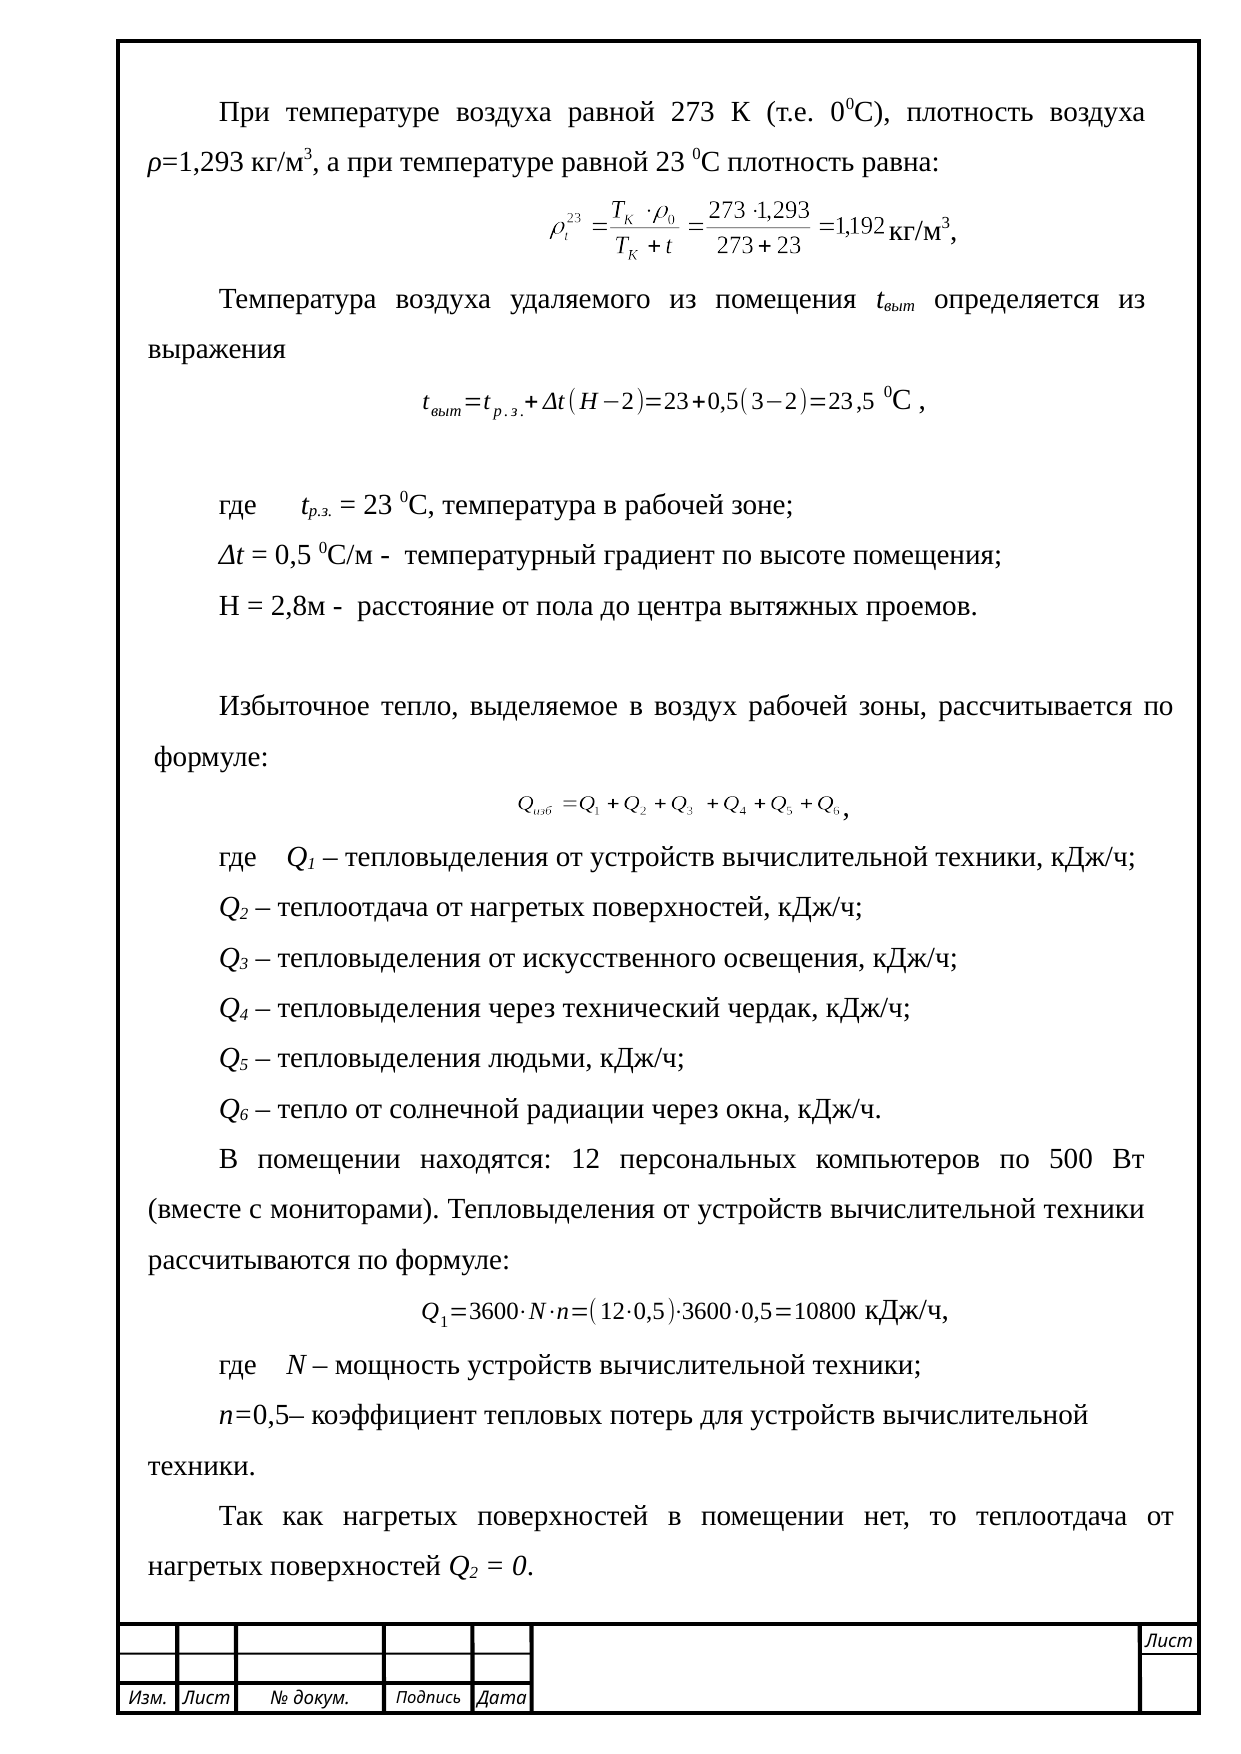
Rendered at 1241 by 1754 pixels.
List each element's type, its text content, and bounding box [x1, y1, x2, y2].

text Δt = 0,5 0С/м - температурный градиент по высоте помещения; [148, 537, 1175, 571]
text кг/м3, [148, 194, 1175, 264]
text кДж/ч, [148, 1292, 1146, 1330]
text Q2 – теплоотдача от нагретых поверхностей, кДж/ч; [153, 889, 1175, 923]
text Так как нагретых поверхностей в помещении нет, то теплоотдача от нагретых поверхностей Q2 = 0. [148, 1498, 1175, 1582]
text где tр.з. = 23 0С, температура в рабочей зоне; [148, 487, 1175, 521]
text H = 2,8м - расстояние от пола до центра вытяжных проемов. [153, 588, 1175, 621]
text где Q1 – тепловыделения от устройств вычислительной техники, кДж/ч; [153, 839, 1175, 873]
text В помещении находятся: 12 персональных компьютеров по 500 Вт (вместе с мониторами). Тепловыделения от устройств вычислительной техники рассчитываются по формуле: [148, 1141, 1146, 1275]
text Q6 – тепло от солнечной радиации через окна, кДж/ч. [153, 1091, 1175, 1124]
text где N – мощность устройств вычислительной техники; [148, 1347, 1175, 1381]
text Избыточное тепло, выделяемое в воздух рабочей зоны, рассчитывается по формуле: [153, 688, 1175, 772]
text , [148, 789, 1146, 822]
text n=0,5– коэффициент тепловых потерь для устройств вычислительной техники. [148, 1397, 1175, 1481]
text 0С , [120, 382, 1175, 420]
text Q3 – тепловыделения от искусственного освещения, кДж/ч; [153, 940, 1175, 973]
text При температуре воздуха равной 273 К (т.е. 00С), плотность воздуха ρ=1,293 кг/м3, а при температуре равной 23 0С плотность равна: [148, 94, 1146, 178]
text Q5 – тепловыделения людьми, кДж/ч; [153, 1041, 1175, 1074]
text Q4 – тепловыделения через технический чердак, кДж/ч; [153, 990, 1175, 1024]
text Температура воздуха удаляемого из помещения tвыт определяется из выражения [148, 281, 1146, 365]
